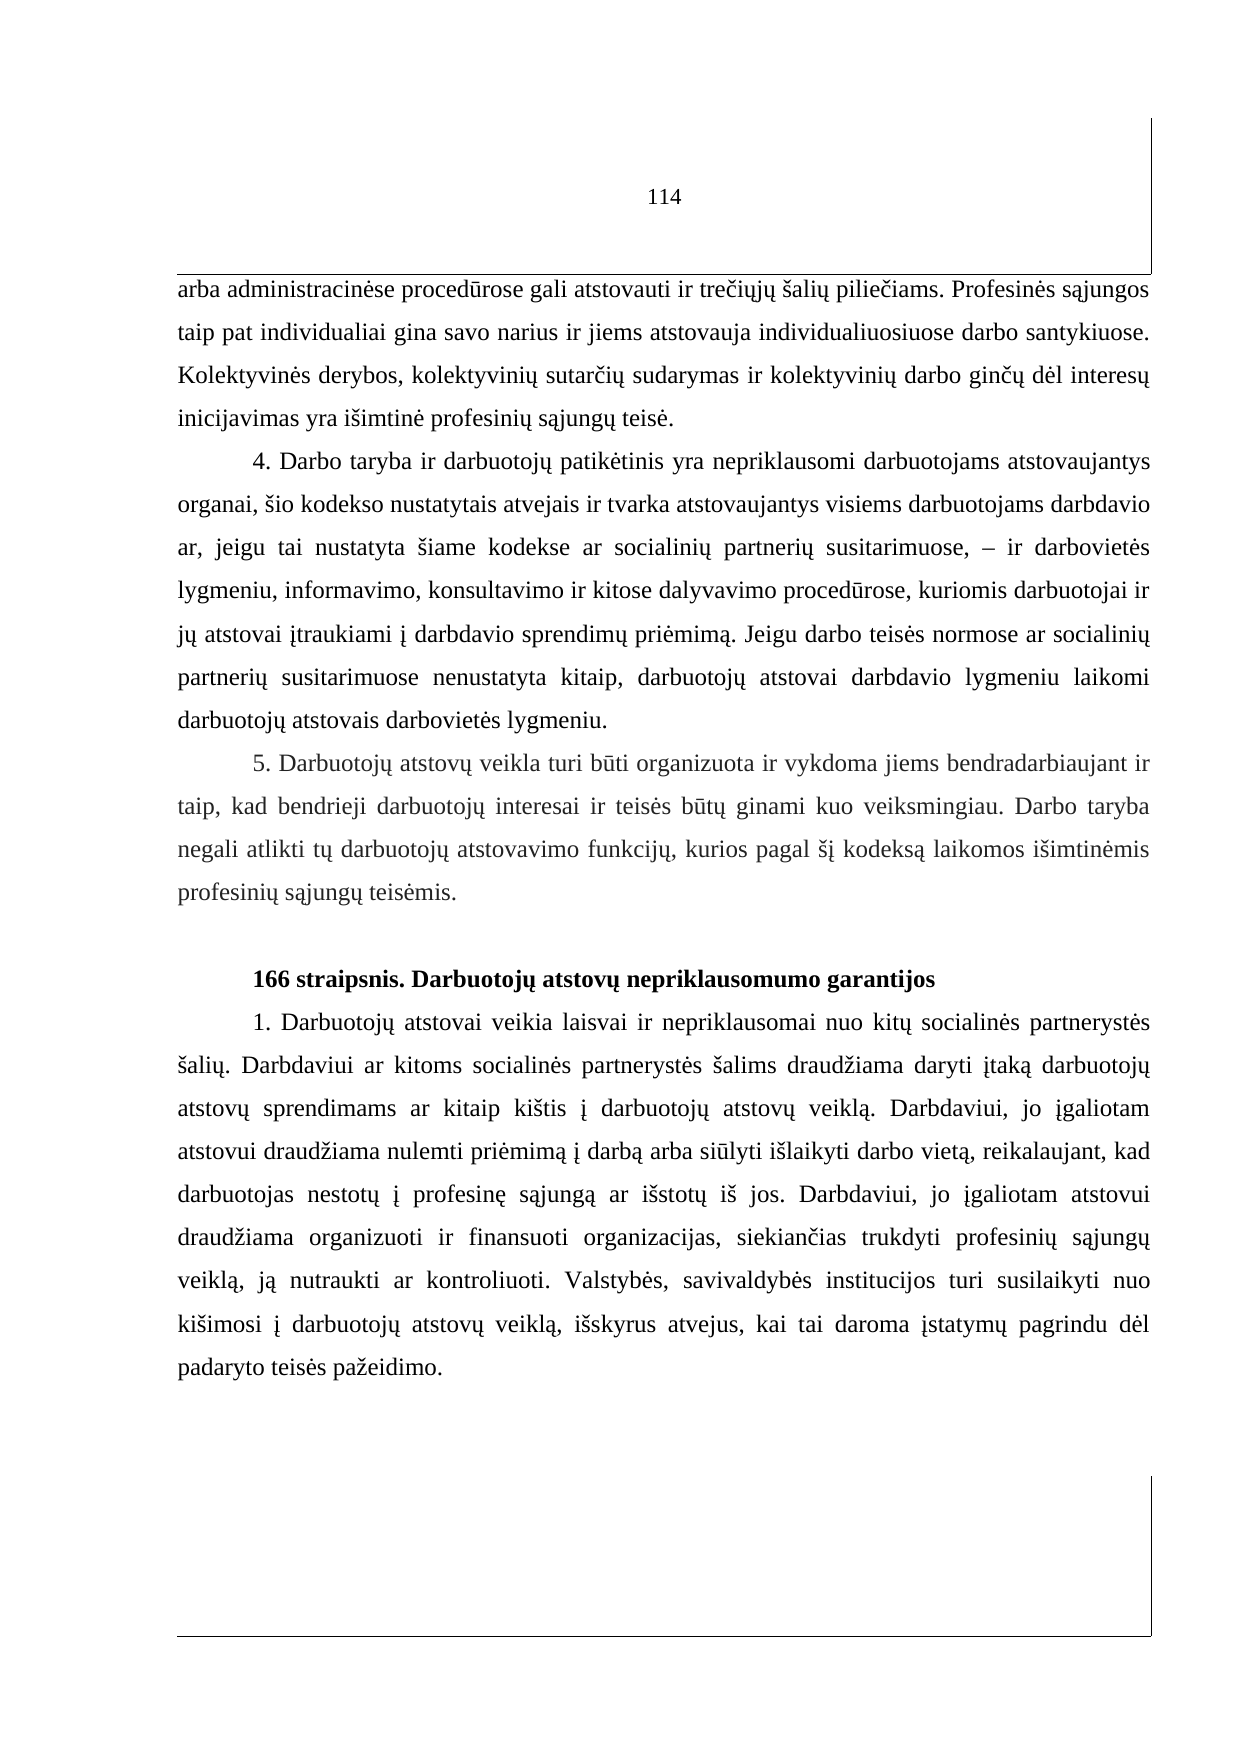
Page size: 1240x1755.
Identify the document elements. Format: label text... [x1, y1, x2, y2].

text arba administracinėse procedūrose gali atstovauti ir trečiųjų šalių piliečiams. Profesinės sąjungos taip pat individualiai gina savo narius ir jiems atstovauja individualiuosiuose darbo santykiuose. Kolektyvinės derybos, kolektyvinių sutarčių sudarymas ir kolektyvinių darbo ginčų dėl interesų inicijavimas yra išimtinė profesinių sąjungų teisė. [177, 274, 1151, 432]
text 166 straipsnis. Darbuotojų atstovų nepriklausomumo garantijos [177, 964, 1151, 992]
text 1. Darbuotojų atstovai veikia laisvai ir nepriklausomai nuo kitų socialinės partnerystės šalių. Darbdaviui ar kitoms socialinės partnerystės šalims draudžiama daryti įtaką darbuotojų atstovų sprendimams ar kitaip kištis į darbuotojų atstovų veiklą. Darbdaviui, jo įgaliotam atstovui draudžiama nulemti priėmimą į darbą arba siūlyti išlaikyti darbo vietą, reikalaujant, kad darbuotojas nestotų į profesinę sąjungą ar išstotų iš jos. Darbdaviui, jo įgaliotam atstovui draudžiama organizuoti ir finansuoti organizacijas, siekiančias trukdyti profesinių sąjungų veiklą, ją nutraukti ar kontroliuoti. Valstybės, savivaldybės institucijos turi susilaikyti nuo kišimosi į darbuotojų atstovų veiklą, išskyrus atvejus, kai tai daroma įstatymų pagrindu dėl padaryto teisės pažeidimo. [177, 1007, 1151, 1381]
text 4. Darbo taryba ir darbuotojų patikėtinis yra nepriklausomi darbuotojams atstovaujantys organai, šio kodekso nustatytais atvejais ir tvarka atstovaujantys visiems darbuotojams darbdavio ar, jeigu tai nustatyta šiame kodekse ar socialinių partnerių susitarimuose, – ir darbovietės lygmeniu, informavimo, konsultavimo ir kitose dalyvavimo procedūrose, kuriomis darbuotojai ir jų atstovai įtraukiami į darbdavio sprendimų priėmimą. Jeigu darbo teisės normose ar socialinių partnerių susitarimuose nenustatyta kitaip, darbuotojų atstovai darbdavio lygmeniu laikomi darbuotojų atstovais darbovietės lygmeniu. [177, 446, 1151, 734]
text 5. Darbuotojų atstovų veikla turi būti organizuota ir vykdoma jiems bendradarbiaujant ir taip, kad bendrieji darbuotojų interesai ir teisės būtų ginami kuo veiksmingiau. Darbo taryba negali atlikti tų darbuotojų atstovavimo funkcijų, kurios pagal šį kodeksą laikomos išimtinėmis profesinių sąjungų teisėmis. [177, 748, 1151, 906]
